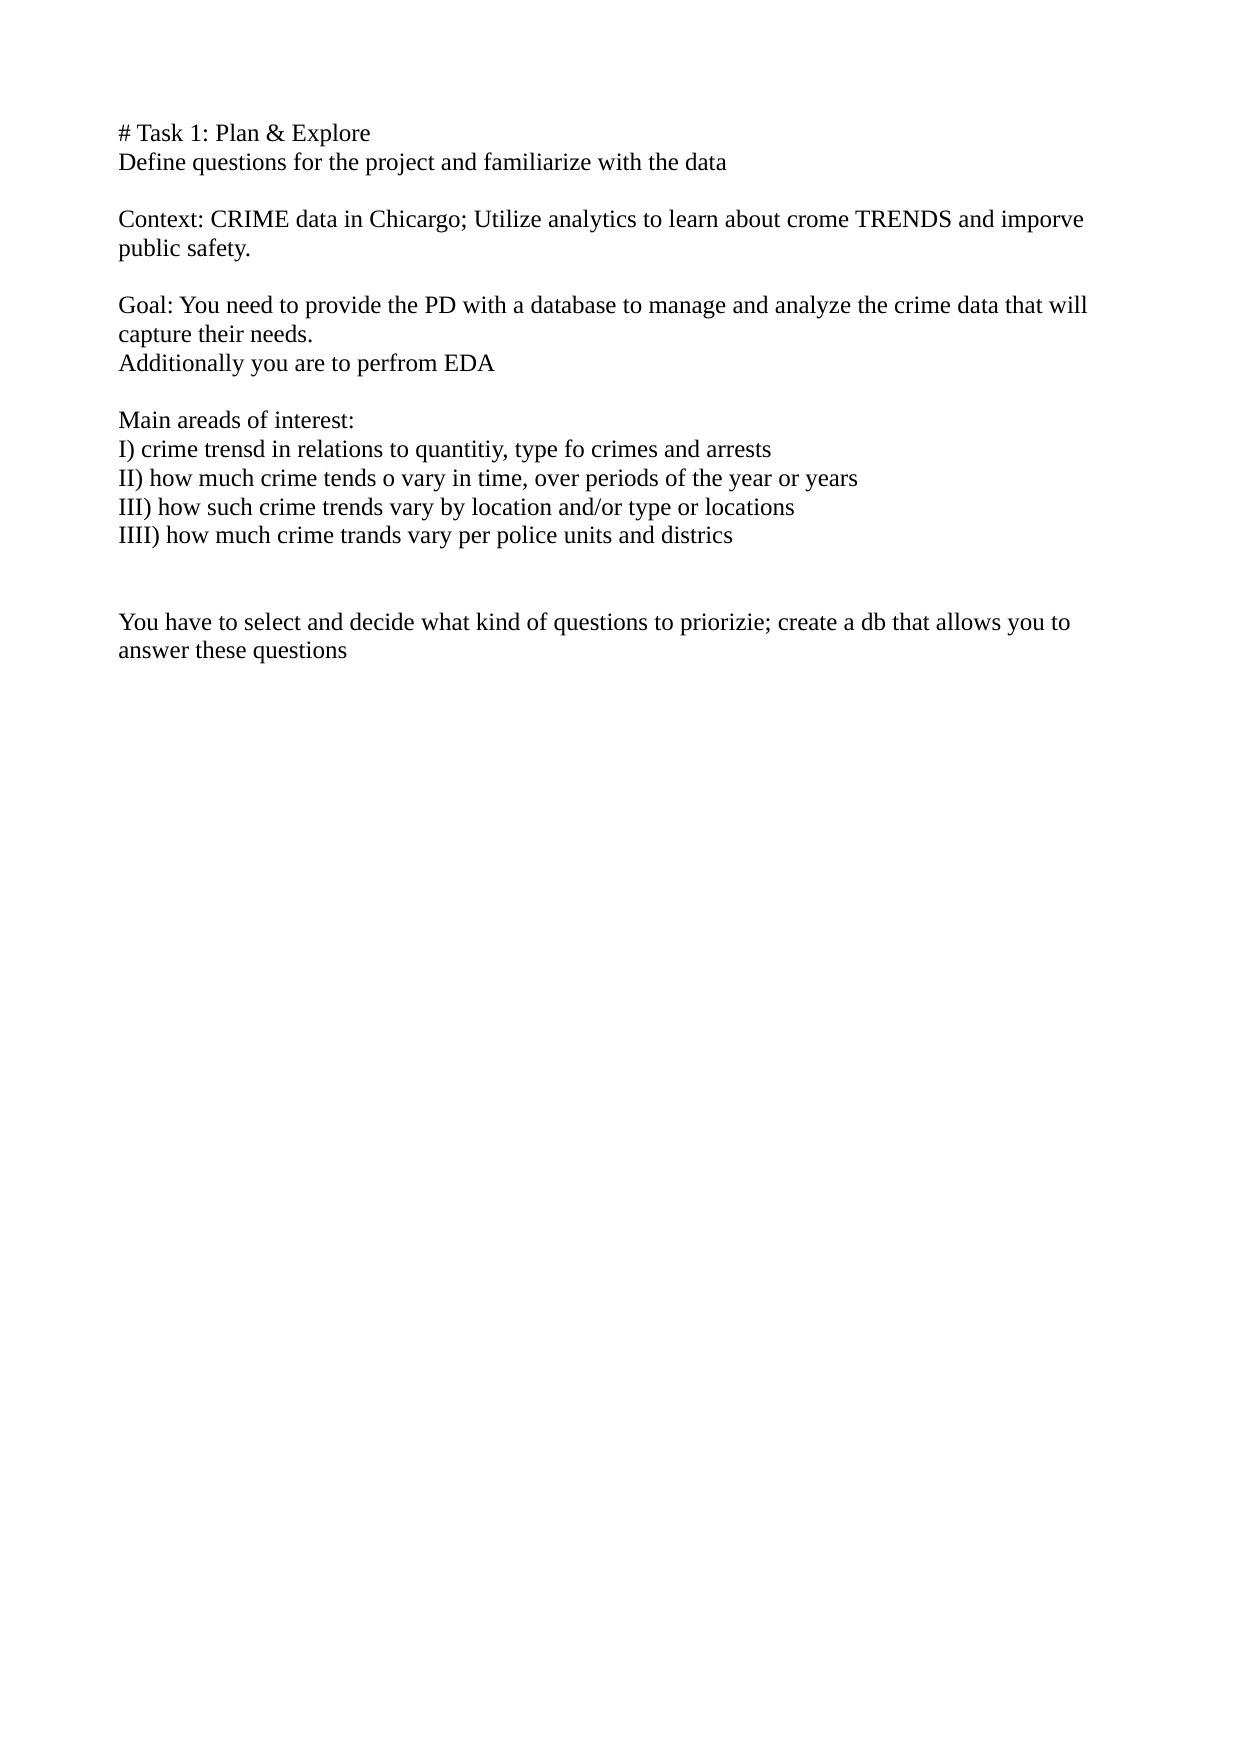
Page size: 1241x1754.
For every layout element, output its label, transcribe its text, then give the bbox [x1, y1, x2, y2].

text Main areads of interest: [118, 406, 1122, 434]
text IIII) how much crime trands vary per police units and districs [118, 521, 1122, 549]
text Additionally you are to perfrom EDA [118, 348, 1122, 377]
text II) how much crime tends o vary in time, over periods of the year or years [118, 463, 1122, 492]
text You have to select and decide what kind of questions to priorizie; create a db that allows you to answer these questions [118, 607, 1122, 664]
text Goal: You need to provide the PD with a database to manage and analyze the crime data that will capture their needs. [118, 291, 1122, 348]
text III) how such crime trends vary by location and/or type or locations [118, 492, 1122, 521]
text Context: CRIME data in Chicargo; Utilize analytics to learn about crome TRENDS and imporve public safety. [118, 204, 1122, 262]
text # Task 1: Plan & Explore [118, 118, 1122, 147]
text I) crime trensd in relations to quantitiy, type fo crimes and arrests [118, 434, 1122, 463]
text Define questions for the project and familiarize with the data [118, 147, 1122, 176]
